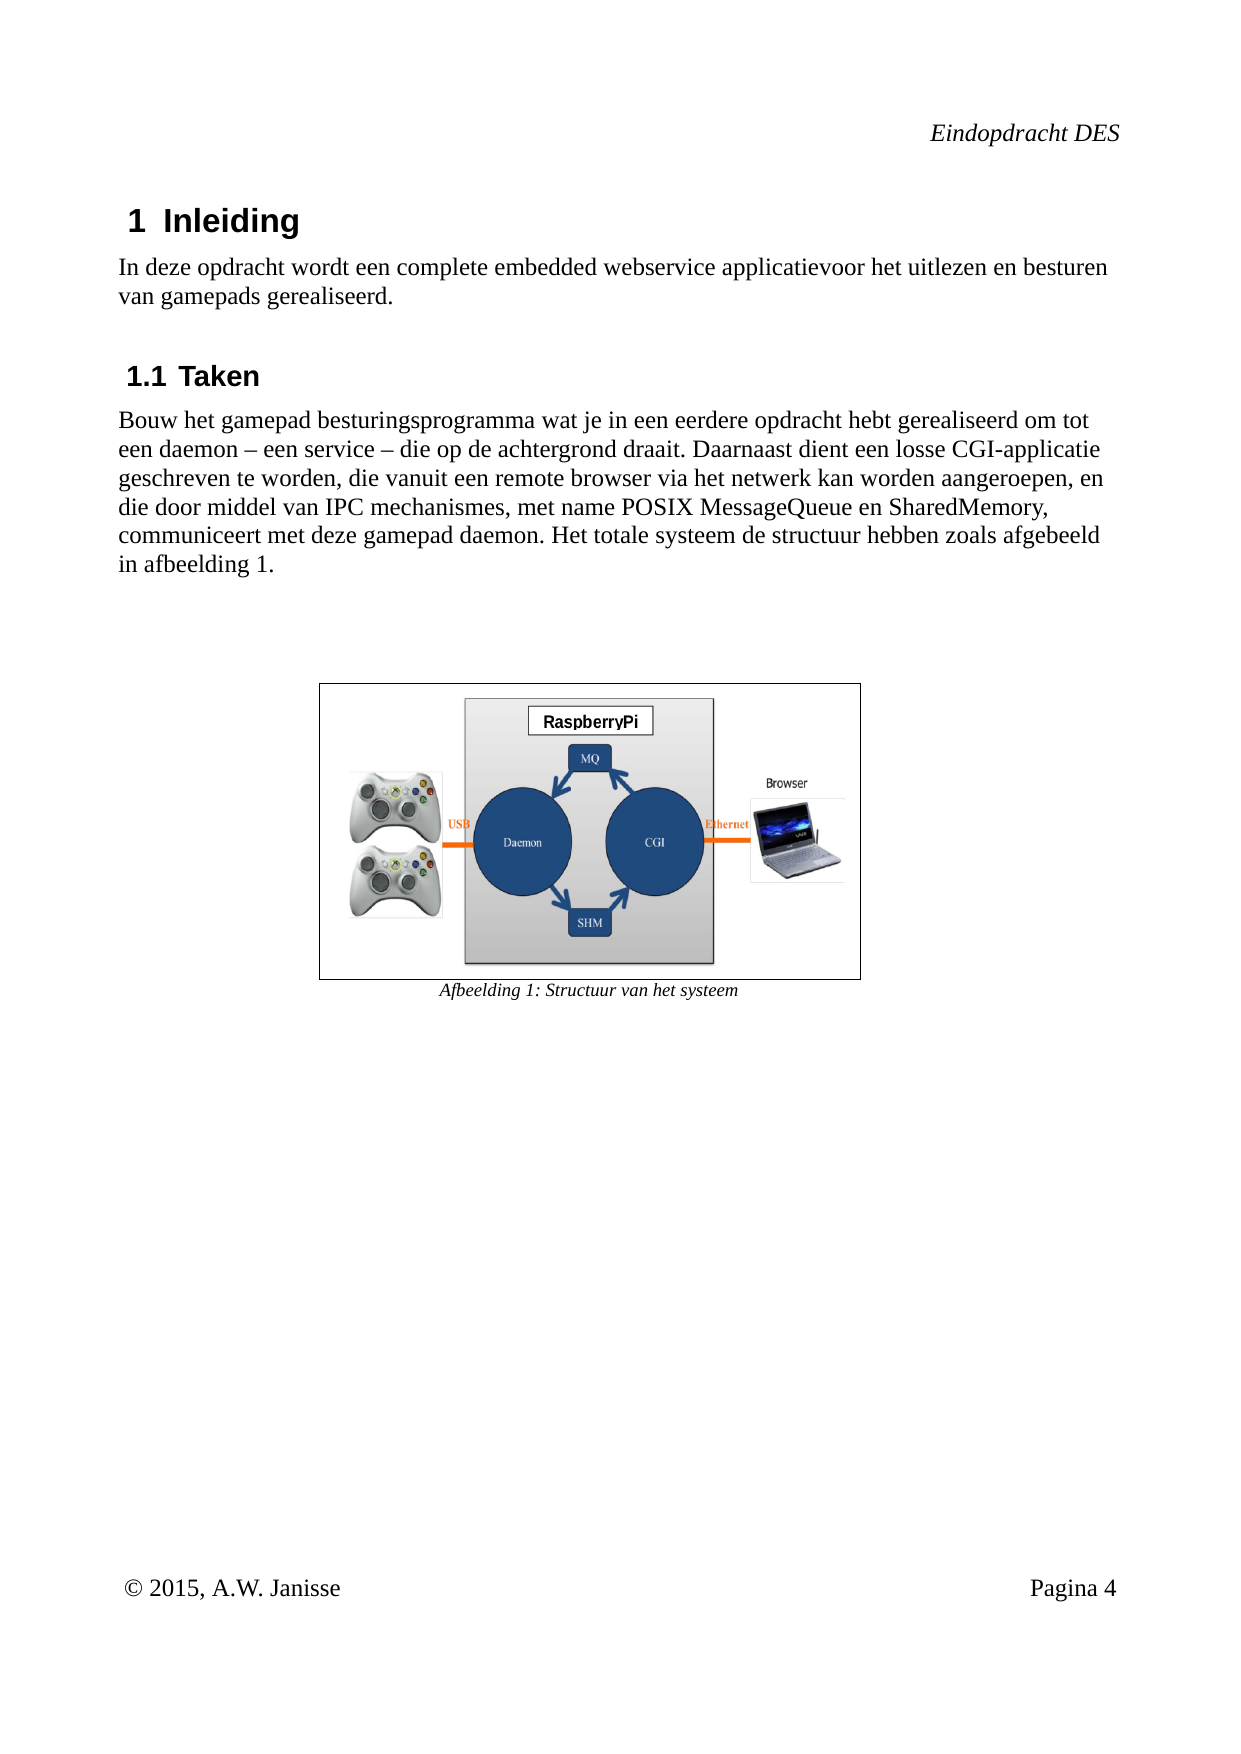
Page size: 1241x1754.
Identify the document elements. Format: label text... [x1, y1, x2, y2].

subtitle Inleiding [118, 201, 1122, 240]
text een daemon – een service – die op de achtergrond draait. Daarnaast dient een losse CGI-applicatie [118, 434, 1122, 463]
text Afbeelding 1: Structuur van het systeem [319, 980, 861, 1001]
text geschreven te worden, die vanuit een remote browser via het netwerk kan worden aangeroepen, en [118, 463, 1122, 492]
text Bouw het gamepad besturingsprogramma wat je in een eerdere opdracht hebt gerealiseerd om tot [118, 405, 1122, 434]
picture [322, 686, 858, 977]
text die door middel van IPC mechanismes, met name POSIX MessageQueue en SharedMemory, [118, 492, 1122, 520]
text In deze opdracht wordt een complete embedded webservice applicatievoor het uitlezen en besturen van gamepads gerealiseerd. [118, 252, 1122, 310]
subtitle Taken [118, 359, 1122, 393]
text communiceert met deze gamepad daemon. Het totale systeem de structuur hebben zoals afgebeeld in afbeelding 1. [118, 520, 1122, 578]
